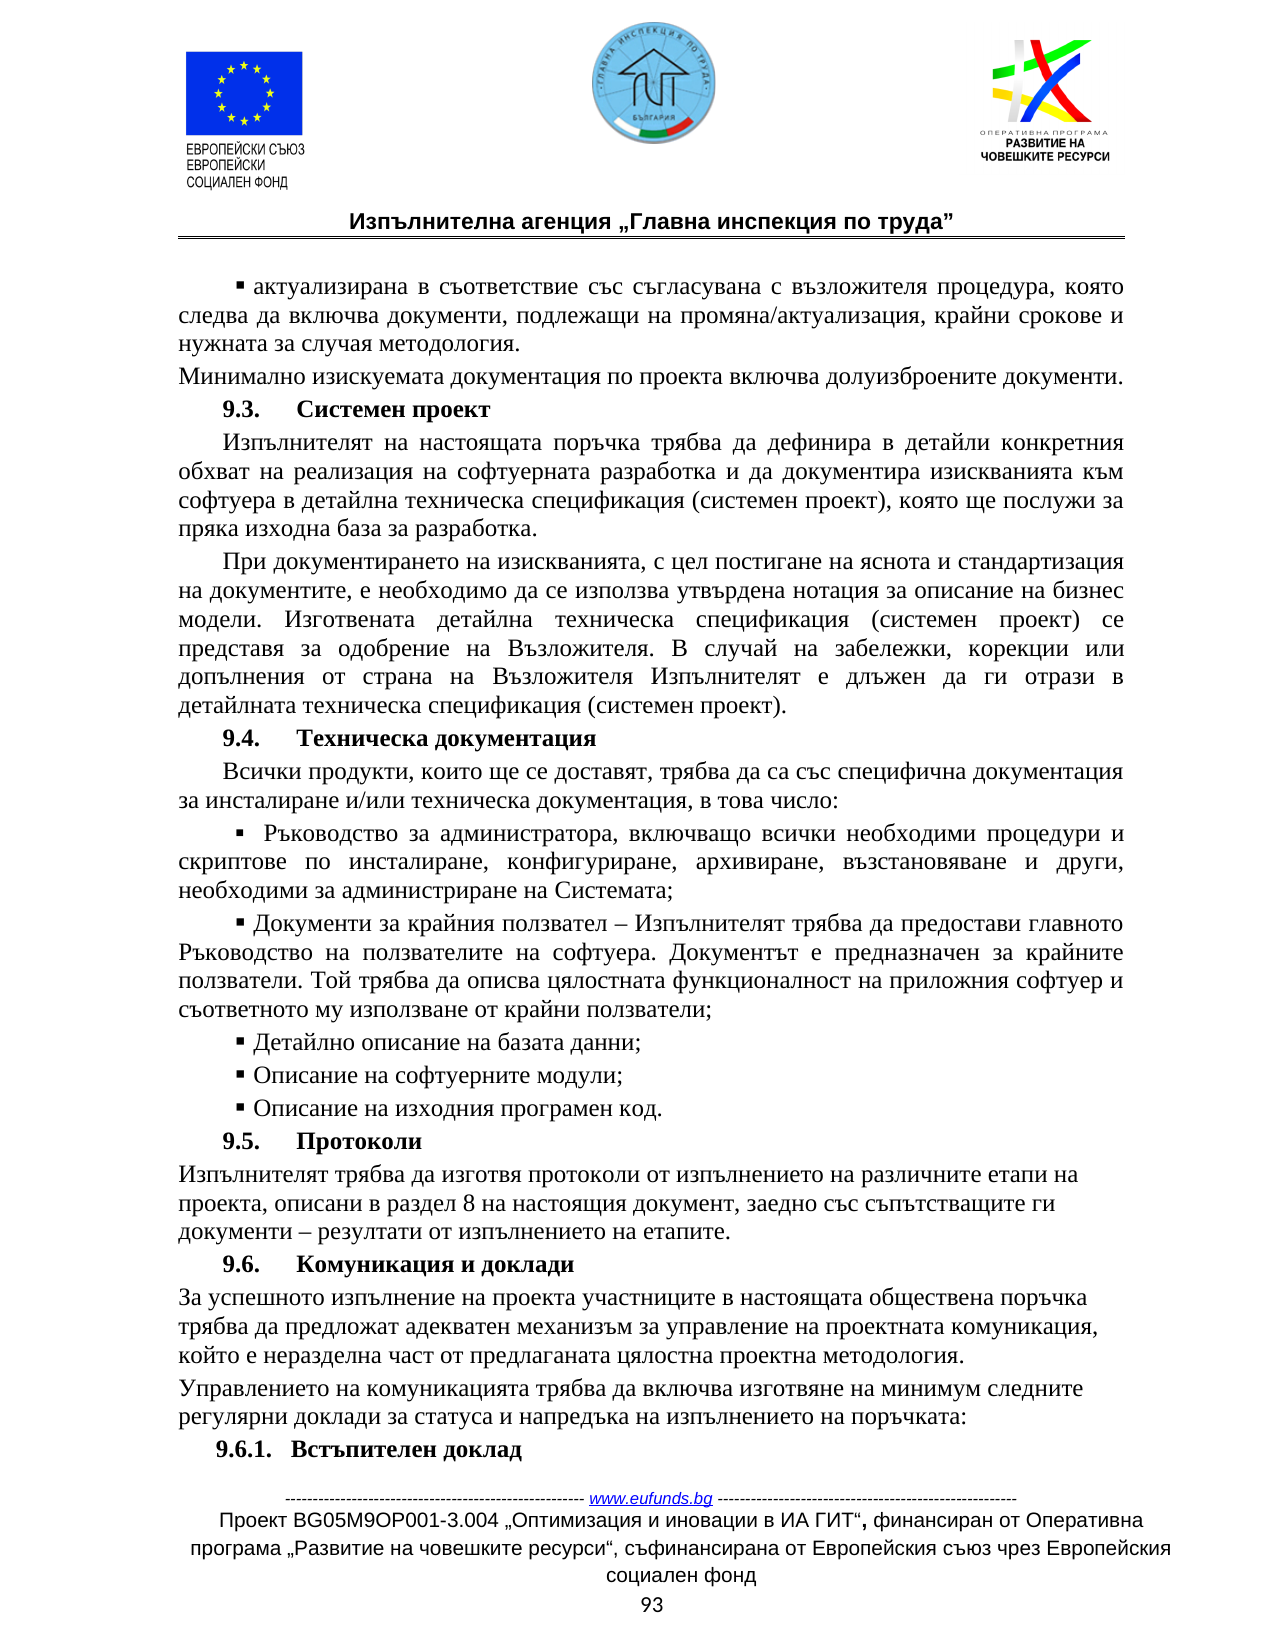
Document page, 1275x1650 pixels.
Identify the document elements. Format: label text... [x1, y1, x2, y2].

text Изпълнителят на настоящата поръчка трябва да дефинира в детайли конкретния обхват на реализация на софтуерната разработка и да документира изискванията към софтуера в детайлна техническа спецификация (системен проект), която ще послужи за пряка изходна база за разработка. [178, 427, 1125, 542]
list Протоколи [222, 1126, 1125, 1155]
text При документирането на изискванията, с цел постигане на яснота и стандартизация на документите, е необходимо да се използва утвърдена нотация за описание на бизнес модели. Изготвената детайлна техническа спецификация (системен проект) се представя за одобрение на възложителя. В случай на забележки, корекции или допълнения от страна на възложителя изпълнителят е длъжен да ги отрази в детайлната техническа спецификация (системен проект). [178, 546, 1125, 719]
list Системен проект [222, 394, 1125, 423]
list Комуникация и доклади [222, 1249, 1125, 1278]
list Документи за крайния ползвател – Изпълнителят трябва да предостави главното Ръководство на ползвателите на софтуера. Документът е предназначен за крайните ползватели. Той трябва да описва цялостната функционалност на приложния софтуер и съответното му използване от крайни ползватели; [178, 908, 1125, 1023]
list Техническа документация [222, 723, 1125, 752]
list Ръководство за администратора, включващо всички необходими процедури и скриптове по инсталиране, конфигуриране, архивиране, възстановяване и други, необходими за администриране на системата; [178, 818, 1125, 904]
list Встъпителен доклад [216, 1434, 1125, 1463]
list Описание на изходния програмен код. [178, 1093, 1125, 1122]
text Изпълнителят трябва да изготвя протоколи от изпълнението на различните етапи на проекта, описани в раздел 8 на настоящия документ, заедно със съпътстващите ги документи – резултати от изпълнението на етапите. [178, 1159, 1125, 1245]
list Детайлно описание на базата данни; [178, 1027, 1125, 1056]
text Минимално изискуемата документация по проекта включва долуизброените документи. [178, 361, 1125, 390]
list актуализирана в съответствие със съгласувана с възложителя процедура, която следва да включва документи, подлежащи на промяна/актуализация, крайни срокове и нужната за случая методология. [178, 271, 1125, 357]
text Всички продукти, които ще се доставят, трябва да са със специфична документация за инсталиране и/или техническа документация, в това число: [178, 756, 1125, 813]
text Управлението на комуникацията трябва да включва изготвяне на минимум следните регулярни доклади за статуса и напредъка на изпълнението на поръчката: [178, 1373, 1125, 1430]
list Описание на софтуерните модули; [178, 1060, 1125, 1089]
text За успешното изпълнение на проекта участниците в настоящата обществена поръчка трябва да предложат адекватен механизъм за управление на проектната комуникация, който е неразделна част от предлаганата цялостна проектна методология. [178, 1282, 1125, 1368]
